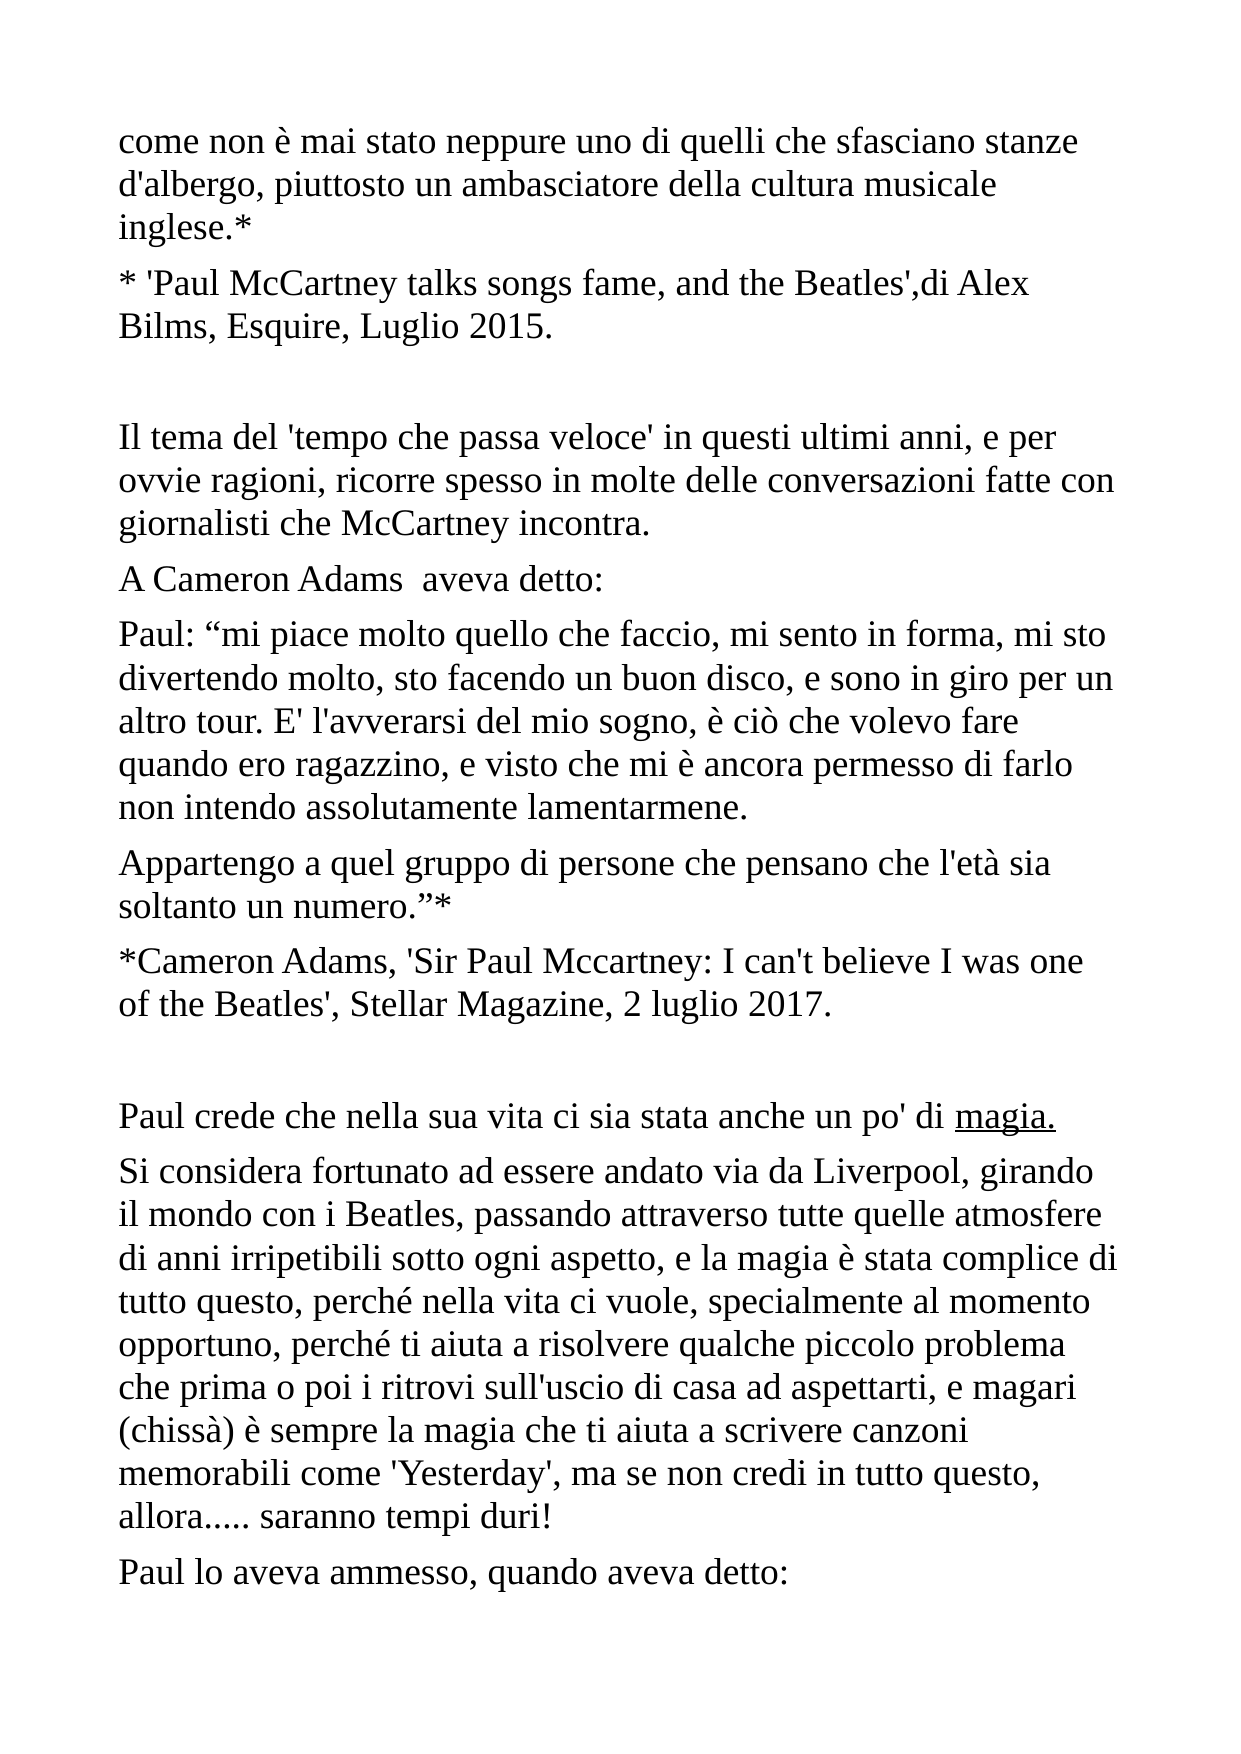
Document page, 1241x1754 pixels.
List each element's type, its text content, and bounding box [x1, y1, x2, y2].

text come non è mai stato neppure uno di quelli che sfasciano stanze d'albergo, piuttosto un ambasciatore della cultura musicale inglese.* [118, 118, 1122, 247]
text *Cameron Adams, 'Sir Paul Mccartney: I can't believe I was one of the Beatles', Stellar Magazine, 2 luglio 2017. [118, 939, 1122, 1025]
text Il tema del 'tempo che passa veloce' in questi ultimi anni, e per ovvie ragioni, ricorre spesso in molte delle conversazioni fatte con giornalisti che McCartney incontra. [118, 414, 1122, 544]
text Paul crede che nella sua vita ci sia stata anche un po' di magia. [118, 1093, 1122, 1136]
text Si considera fortunato ad essere andato via da Liverpool, girando il mondo con i Beatles, passando attraverso tutte quelle atmosfere di anni irripetibili sotto ogni aspetto, e la magia è stata complice di tutto questo, perché nella vita ci vuole, specialmente al momento opportuno, perché ti aiuta a risolvere qualche piccolo problema che prima o poi i ritrovi sull'uscio di casa ad aspettarti, e magari (chissà) è sempre la magia che ti aiuta a scrivere canzoni memorabili come 'Yesterday', ma se non credi in tutto questo, allora..... saranno tempi duri! [118, 1149, 1122, 1537]
text A Cameron Adams aveva detto: [118, 556, 1122, 599]
text Appartengo a quel gruppo di persone che pensano che l'età sia soltanto un numero.”* [118, 840, 1122, 926]
text * 'Paul McCartney talks songs fame, and the Beatles',di Alex Bilms, Esquire, Luglio 2015. [118, 260, 1122, 346]
text Paul lo aveva ammesso, quando aveva detto: [118, 1549, 1122, 1592]
text Paul: “mi piace molto quello che faccio, mi sento in forma, mi sto divertendo molto, sto facendo un buon disco, e sono in giro per un altro tour. E' l'avverarsi del mio sogno, è ciò che volevo fare quando ero ragazzino, e visto che mi è ancora permesso di farlo non intendo assolutamente lamentarmene. [118, 612, 1122, 827]
